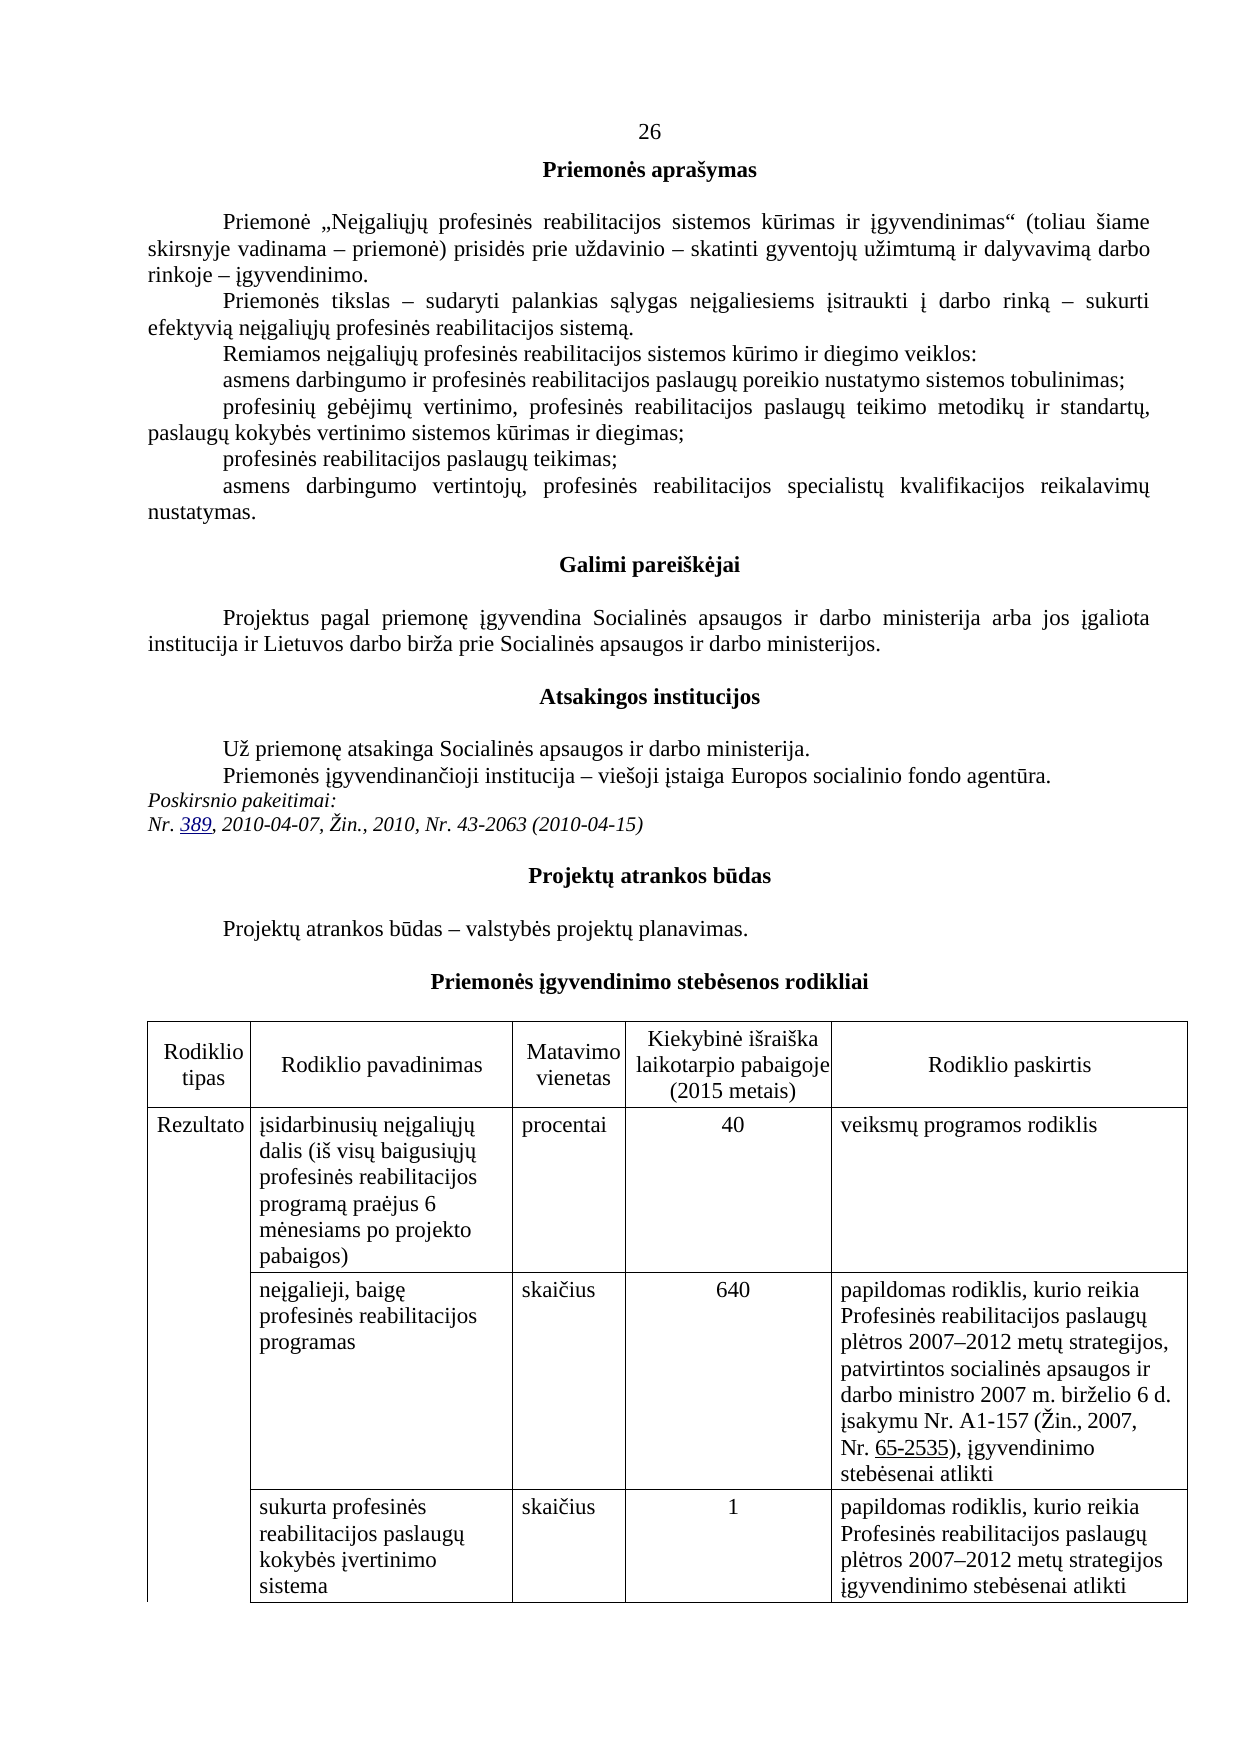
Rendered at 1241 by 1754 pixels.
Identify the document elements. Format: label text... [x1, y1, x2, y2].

table_cell papildomas rodiklis, kurio reikia Profesinės reabilitacijos paslaugų plėtros 2007–2012 metų strategijos įgyvendinimo stebėsenai atlikti [832, 1490, 1187, 1602]
table_header Rodiklio paskirtis [832, 1022, 1187, 1107]
text Projektų atrankos būdas – valstybės projektų planavimas. [148, 915, 1152, 942]
text Nr. 389, 2010-04-07, Žin., 2010, Nr. 43-2063 (2010-04-15) [148, 812, 1152, 836]
table_cell 640 [626, 1273, 831, 1489]
table_cell neįgalieji, baigę profesinės reabilitacijos programas [251, 1273, 512, 1489]
table_cell įsidarbinusių neįgaliųjų dalis (iš visų baigusiųjų profesinės reabilitacijos programą praėjus 6 mėnesiams po projekto pabaigos) [251, 1108, 512, 1272]
table_cell skaičius [513, 1273, 625, 1489]
table_cell Rezultato [148, 1108, 250, 1602]
text Projektų atrankos būdas [148, 863, 1152, 889]
table_cell 1 [626, 1490, 831, 1602]
text Priemonės įgyvendinimo stebėsenos rodikliai [148, 968, 1152, 994]
table_cell procentai [513, 1108, 625, 1272]
text profesinės reabilitacijos paslaugų teikimas; [148, 446, 1152, 472]
table_cell skaičius [513, 1490, 625, 1602]
text Priemonė „Neįgaliųjų profesinės reabilitacijos sistemos kūrimas ir įgyvendinimas“ (toliau šiame skirsnyje vadinama – priemonė) prisidės prie uždavinio – skatinti gyventojų užimtumą ir dalyvavimą darbo rinkoje – įgyvendinimo. [148, 208, 1152, 287]
text asmens darbingumo ir profesinės reabilitacijos paslaugų poreikio nustatymo sistemos tobulinimas; [148, 366, 1152, 393]
table_cell veiksmų programos rodiklis [832, 1108, 1187, 1272]
text Atsakingos institucijos [148, 683, 1152, 709]
table_cell 40 [626, 1108, 831, 1272]
table_cell papildomas rodiklis, kurio reikia Profesinės reabilitacijos paslaugų plėtros 2007–2012 metų strategijos, patvirtintos socialinės apsaugos ir darbo ministro 2007 m. birželio 6 d. įsakymu Nr. A1-157 (Žin., 2007, Nr. 65-2535), įgyvendinimo stebėsenai atlikti [832, 1273, 1187, 1489]
text Galimi pareiškėjai [148, 551, 1152, 577]
table_header Matavimo vienetas [513, 1022, 625, 1107]
text Už priemonę atsakinga Socialinės apsaugos ir darbo ministerija. [148, 735, 1152, 762]
text profesinių gebėjimų vertinimo, profesinės reabilitacijos paslaugų teikimo metodikų ir standartų, paslaugų kokybės vertinimo sistemos kūrimas ir diegimas; [148, 393, 1152, 446]
table_header Rodiklio pavadinimas [251, 1022, 512, 1107]
text Priemonės tikslas – sudaryti palankias sąlygas neįgaliesiems įsitraukti į darbo rinką – sukurti efektyvią neįgaliųjų profesinės reabilitacijos sistemą. [148, 287, 1152, 340]
text Remiamos neįgaliųjų profesinės reabilitacijos sistemos kūrimo ir diegimo veiklos: [148, 340, 1152, 366]
table_header Rodiklio tipas [148, 1022, 250, 1107]
text Poskirsnio pakeitimai: [148, 788, 1152, 812]
text asmens darbingumo vertintojų, profesinės reabilitacijos specialistų kvalifikacijos reikalavimų nustatymas. [148, 472, 1152, 524]
table_cell sukurta profesinės reabilitacijos paslaugų kokybės įvertinimo sistema [251, 1490, 512, 1602]
text Projektus pagal priemonę įgyvendina Socialinės apsaugos ir darbo ministerija arba jos įgaliota institucija ir Lietuvos darbo birža prie Socialinės apsaugos ir darbo ministerijos. [148, 604, 1152, 656]
text Priemonės įgyvendinančioji institucija – viešoji įstaiga Europos socialinio fondo agentūra. [148, 762, 1152, 788]
table_header Kiekybinė išraiška laikotarpio pabaigoje (2015 metais) [626, 1022, 831, 1107]
text Priemonės aprašymas [148, 156, 1152, 182]
